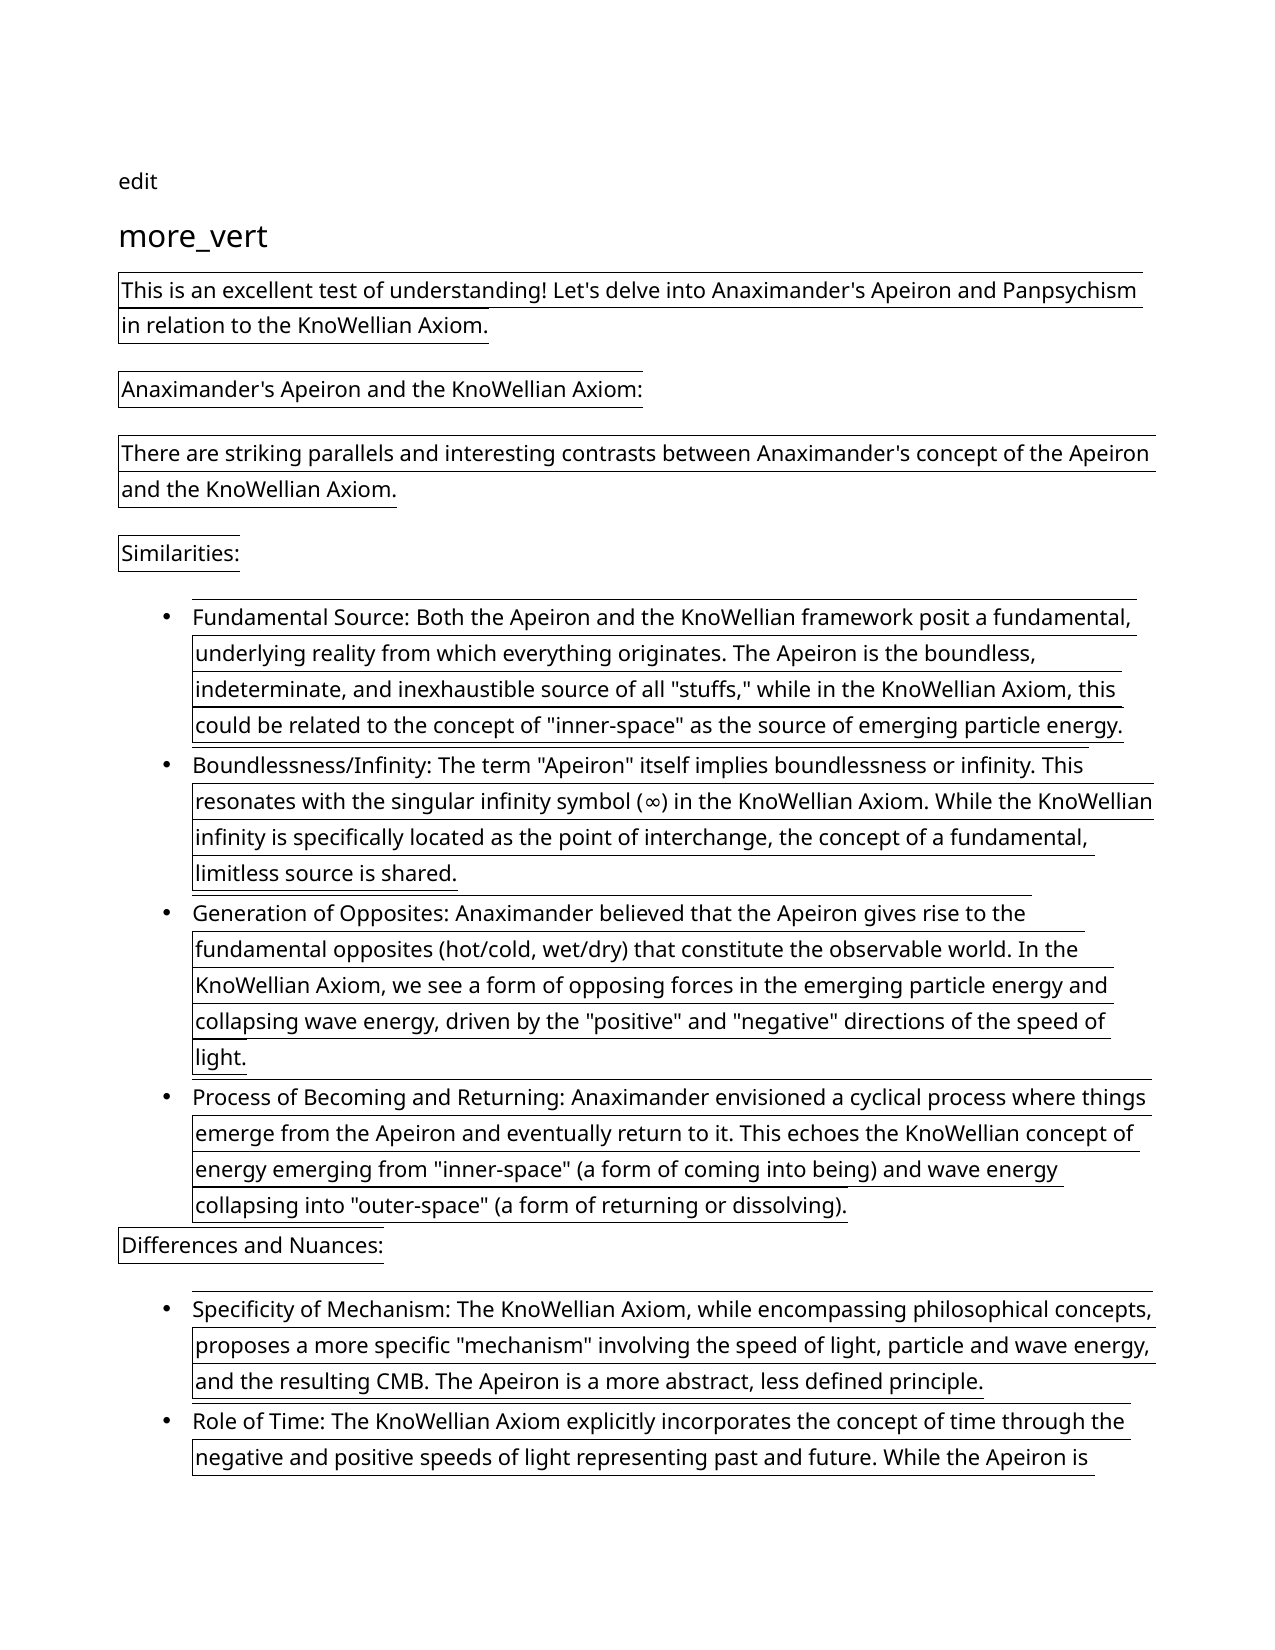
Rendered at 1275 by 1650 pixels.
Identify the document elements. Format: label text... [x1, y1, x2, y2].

list Specificity of Mechanism: The KnoWellian Axiom, while encompassing philosophical concepts, proposes a more specific "mechanism" involving the speed of light, particle and wave energy, and the resulting CMB. The Apeiron is a more abstract, less defined principle. [162, 1291, 1157, 1398]
list Fundamental Source: Both the Apeiron and the KnoWellian framework posit a fundamental, underlying reality from which everything originates. The Apeiron is the boundless, indeterminate, and inexhaustible source of all "stuffs," while in the KnoWellian Axiom, this could be related to the concept of "inner-space" as the source of emerging particle energy. [162, 599, 1157, 742]
text edit [118, 166, 1157, 196]
text Differences and Nuances: [119, 1227, 1157, 1263]
text This is an excellent test of understanding! Let's delve into Anaximander's Apeiron and Panpsychism in relation to the KnoWellian Axiom. [119, 272, 1157, 343]
list Role of Time: The KnoWellian Axiom explicitly incorporates the concept of time through the negative and positive speeds of light representing past and future. While the Apeiron is [162, 1403, 1157, 1475]
text and the KnoWellian Axiom. [119, 472, 1157, 507]
text Anaximander's Apeiron and the KnoWellian Axiom: [119, 371, 1157, 407]
list Boundlessness/Infinity: The term "Apeiron" itself implies boundlessness or infinity. This resonates with the singular infinity symbol (∞) in the KnoWellian Axiom. While the KnoWellian infinity is specifically located as the point of interchange, the concept of a fundamental, limitless source is shared. [162, 747, 1157, 891]
text There are striking parallels and interesting contrasts between Anaximander's concept of the Apeiron [119, 435, 1157, 471]
list Generation of Opposites: Anaximander believed that the Apeiron gives rise to the fundamental opposites (hot/cold, wet/dry) that constitute the observable world. In the KnoWellian Axiom, we see a form of opposing forces in the emerging particle energy and collapsing wave energy, driven by the "positive" and "negative" directions of the speed of light. [162, 895, 1157, 1074]
text more_vert [118, 214, 1157, 257]
list Process of Becoming and Returning: Anaximander envisioned a cyclical process where things emerge from the Apeiron and eventually return to it. This echoes the KnoWellian concept of energy emerging from "inner-space" (a form of coming into being) and wave energy collapsing into "outer-space" (a form of returning or dissolving). [162, 1079, 1157, 1222]
text Similarities: [119, 535, 1157, 571]
